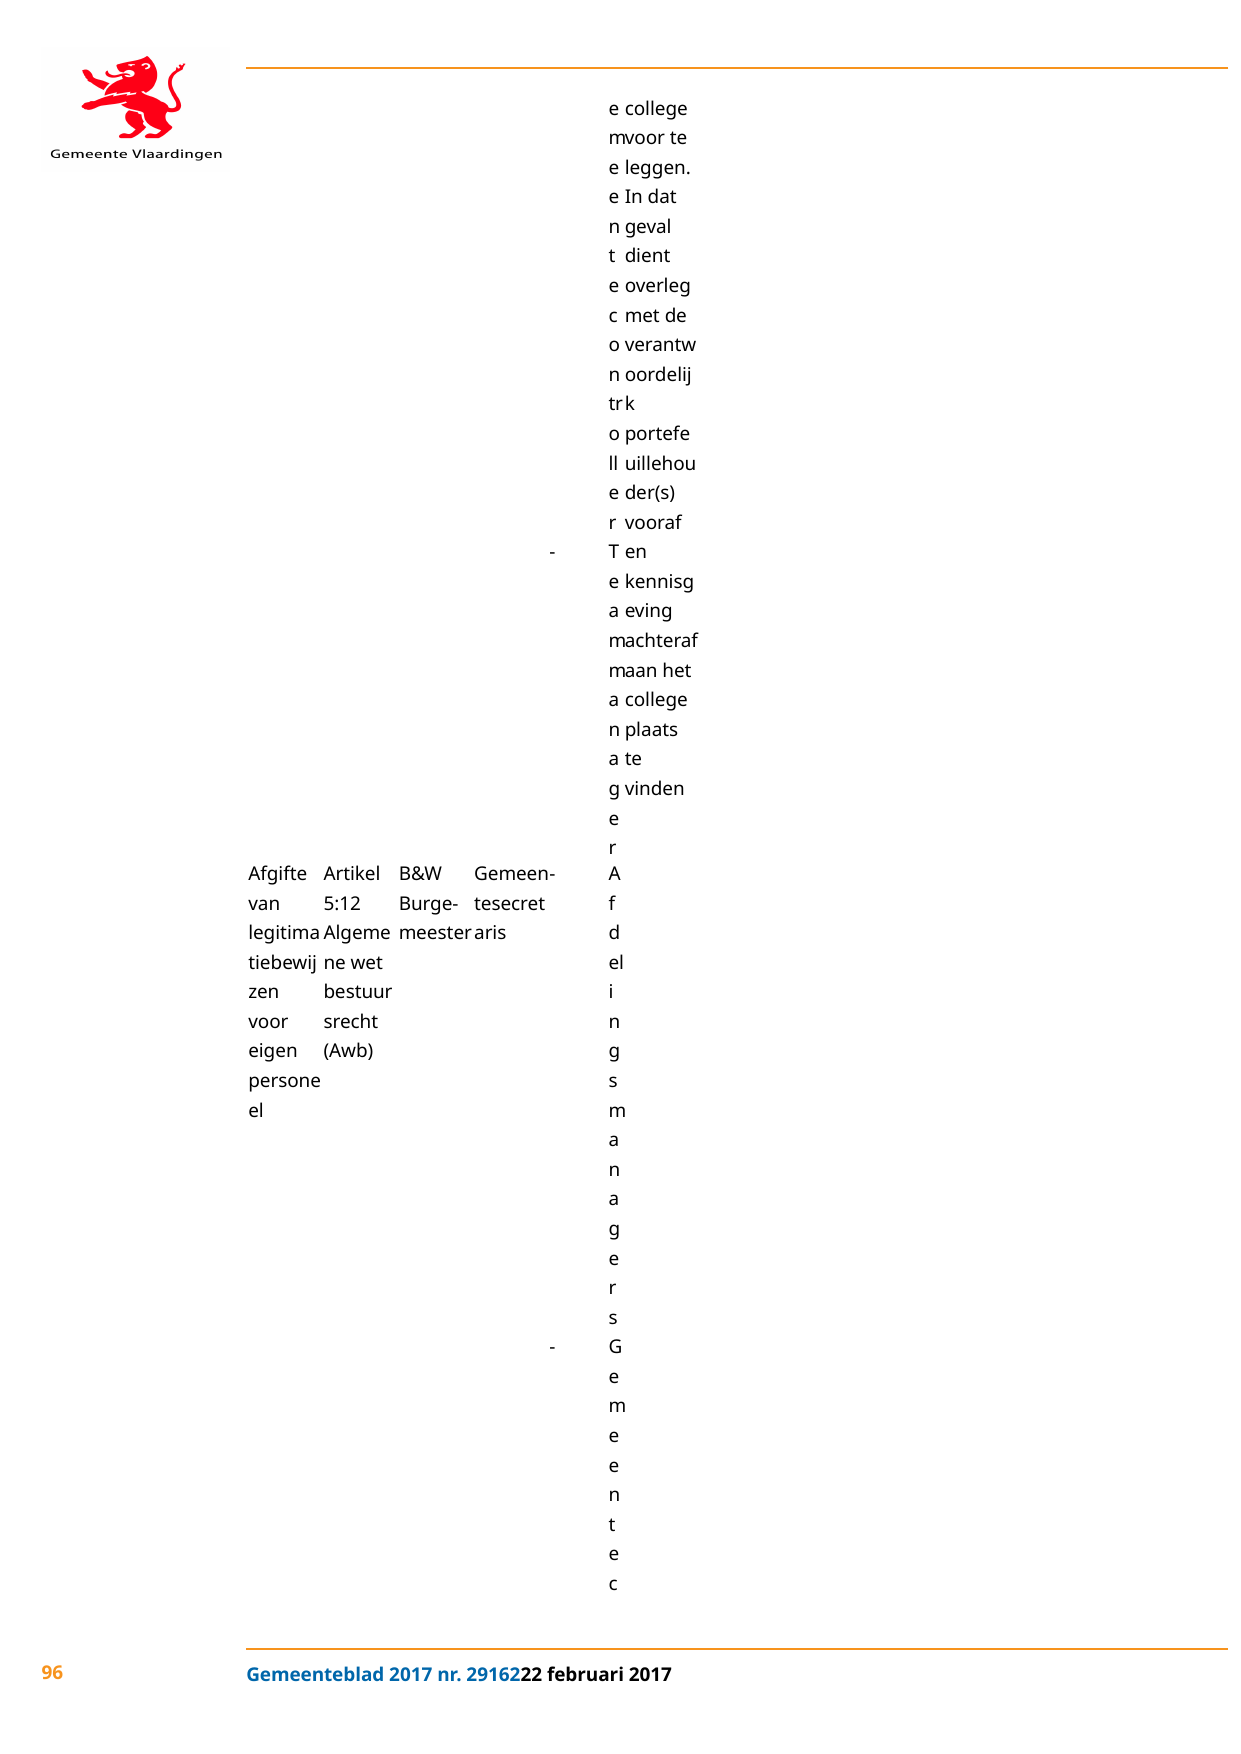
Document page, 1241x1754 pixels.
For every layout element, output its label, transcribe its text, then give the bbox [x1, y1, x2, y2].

table_cell Afdelingsmanagers Gemeentec [549, 860, 624, 1596]
table_cell [248, 95, 323, 860]
table_cell college voor te leggen. In dat geval dient overleg met de verantwoordelijk portefeuillehouder(s) vooraf en kennisgeving achteraf aan het college plaats te vinden [625, 95, 700, 860]
table_cell [399, 95, 474, 860]
table_cell Gemeentesecretaris [474, 860, 549, 1596]
table_cell [323, 95, 398, 860]
table_cell Afgifte van legitimatiebewijzen voor eigen personeel [248, 860, 323, 1596]
table_cell Artikel 5:12 Algemene wet bestuursrecht (Awb) [323, 860, 398, 1596]
table_cell B&W Burge-meester [399, 860, 474, 1596]
table_cell [625, 860, 700, 1596]
picture [41, 47, 231, 172]
table_cell emeentecontroller Teammanager [549, 95, 624, 860]
table_cell [474, 95, 549, 860]
